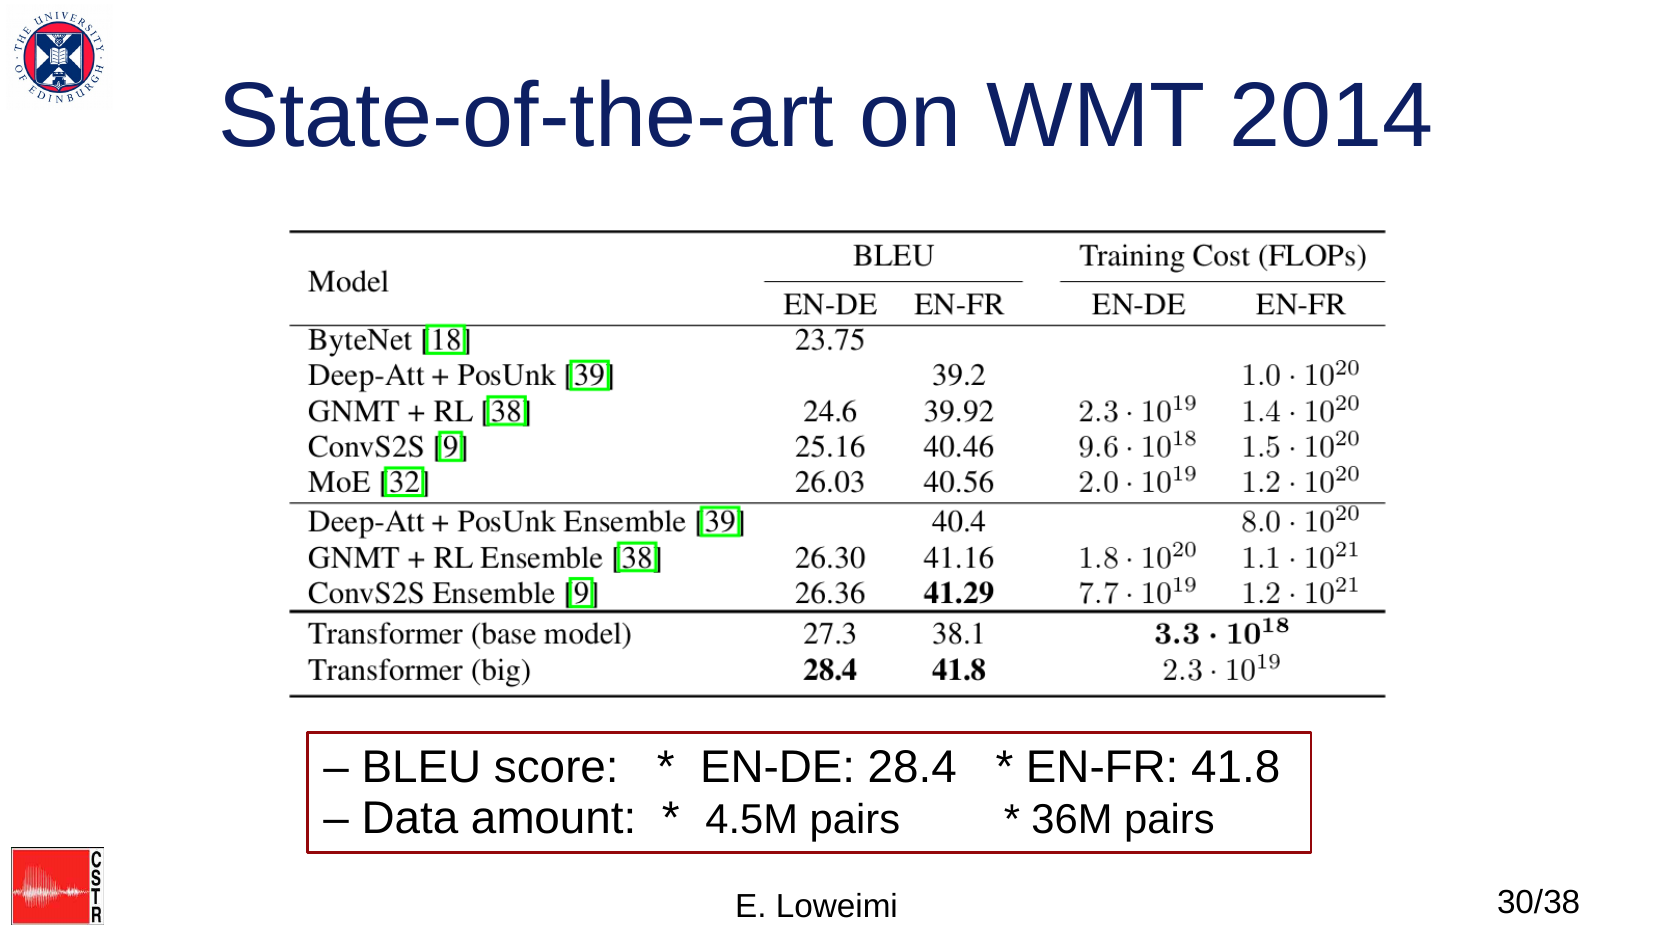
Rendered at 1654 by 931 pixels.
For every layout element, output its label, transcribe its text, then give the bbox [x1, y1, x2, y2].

title State-of-the-art on WMT 2014 [82, 12, 1571, 218]
picture [11, 847, 104, 925]
picture [283, 224, 1394, 709]
text_box – BLEU score: * EN-DE: 28.4 * EN-FR: 41.8 – Data amount: * 4.5M pairs * 36M pairs [307, 732, 1312, 853]
text_box 30/38 [1482, 876, 1625, 931]
text_box E. Loweimi [720, 879, 934, 931]
picture [6, 4, 113, 110]
